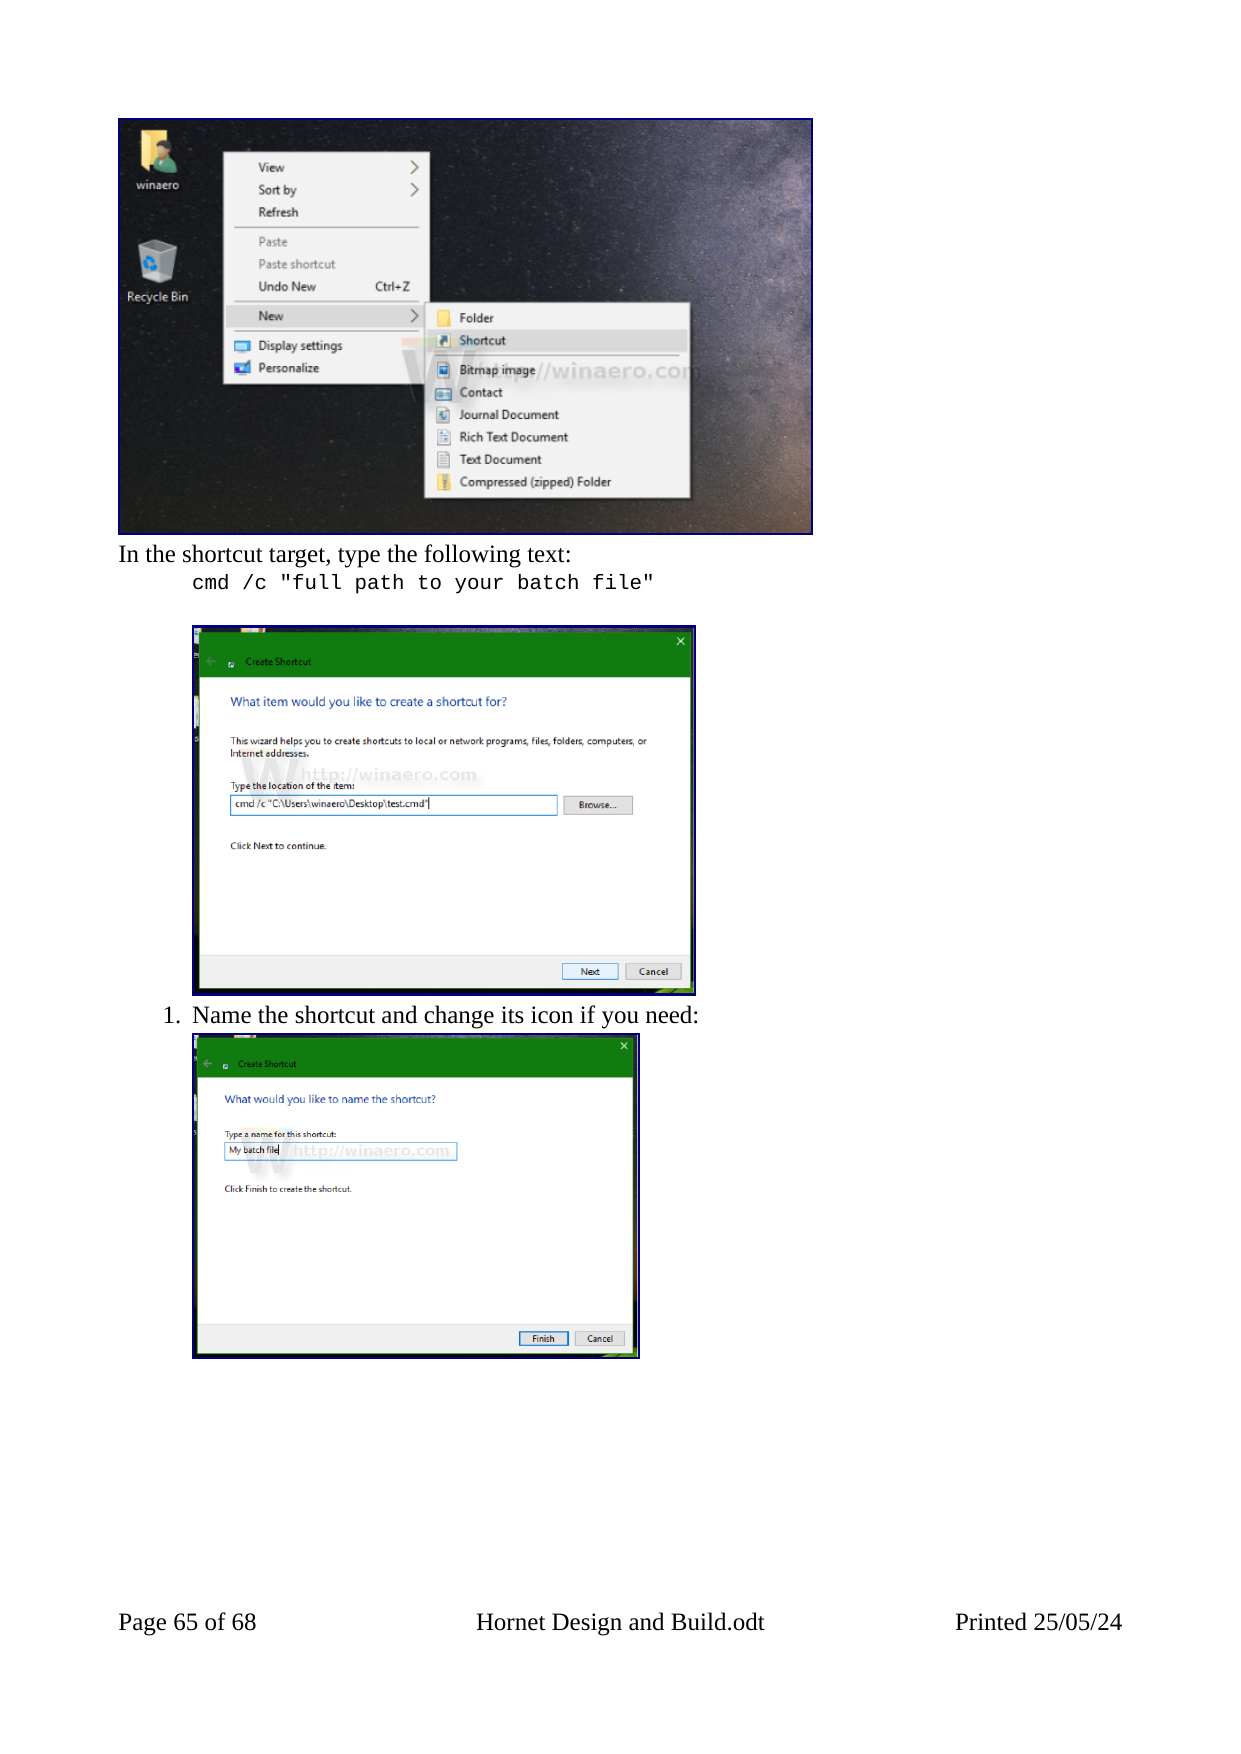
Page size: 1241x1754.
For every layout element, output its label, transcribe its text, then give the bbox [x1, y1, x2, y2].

list Name the shortcut and change its icon if you need: [162, 1000, 1122, 1035]
picture [194, 1035, 638, 1357]
picture [120, 120, 811, 533]
list cmd /c "full path to your batch file" [162, 572, 1122, 596]
picture [194, 628, 694, 993]
text In the shortcut target, type the following text: [118, 539, 1122, 568]
